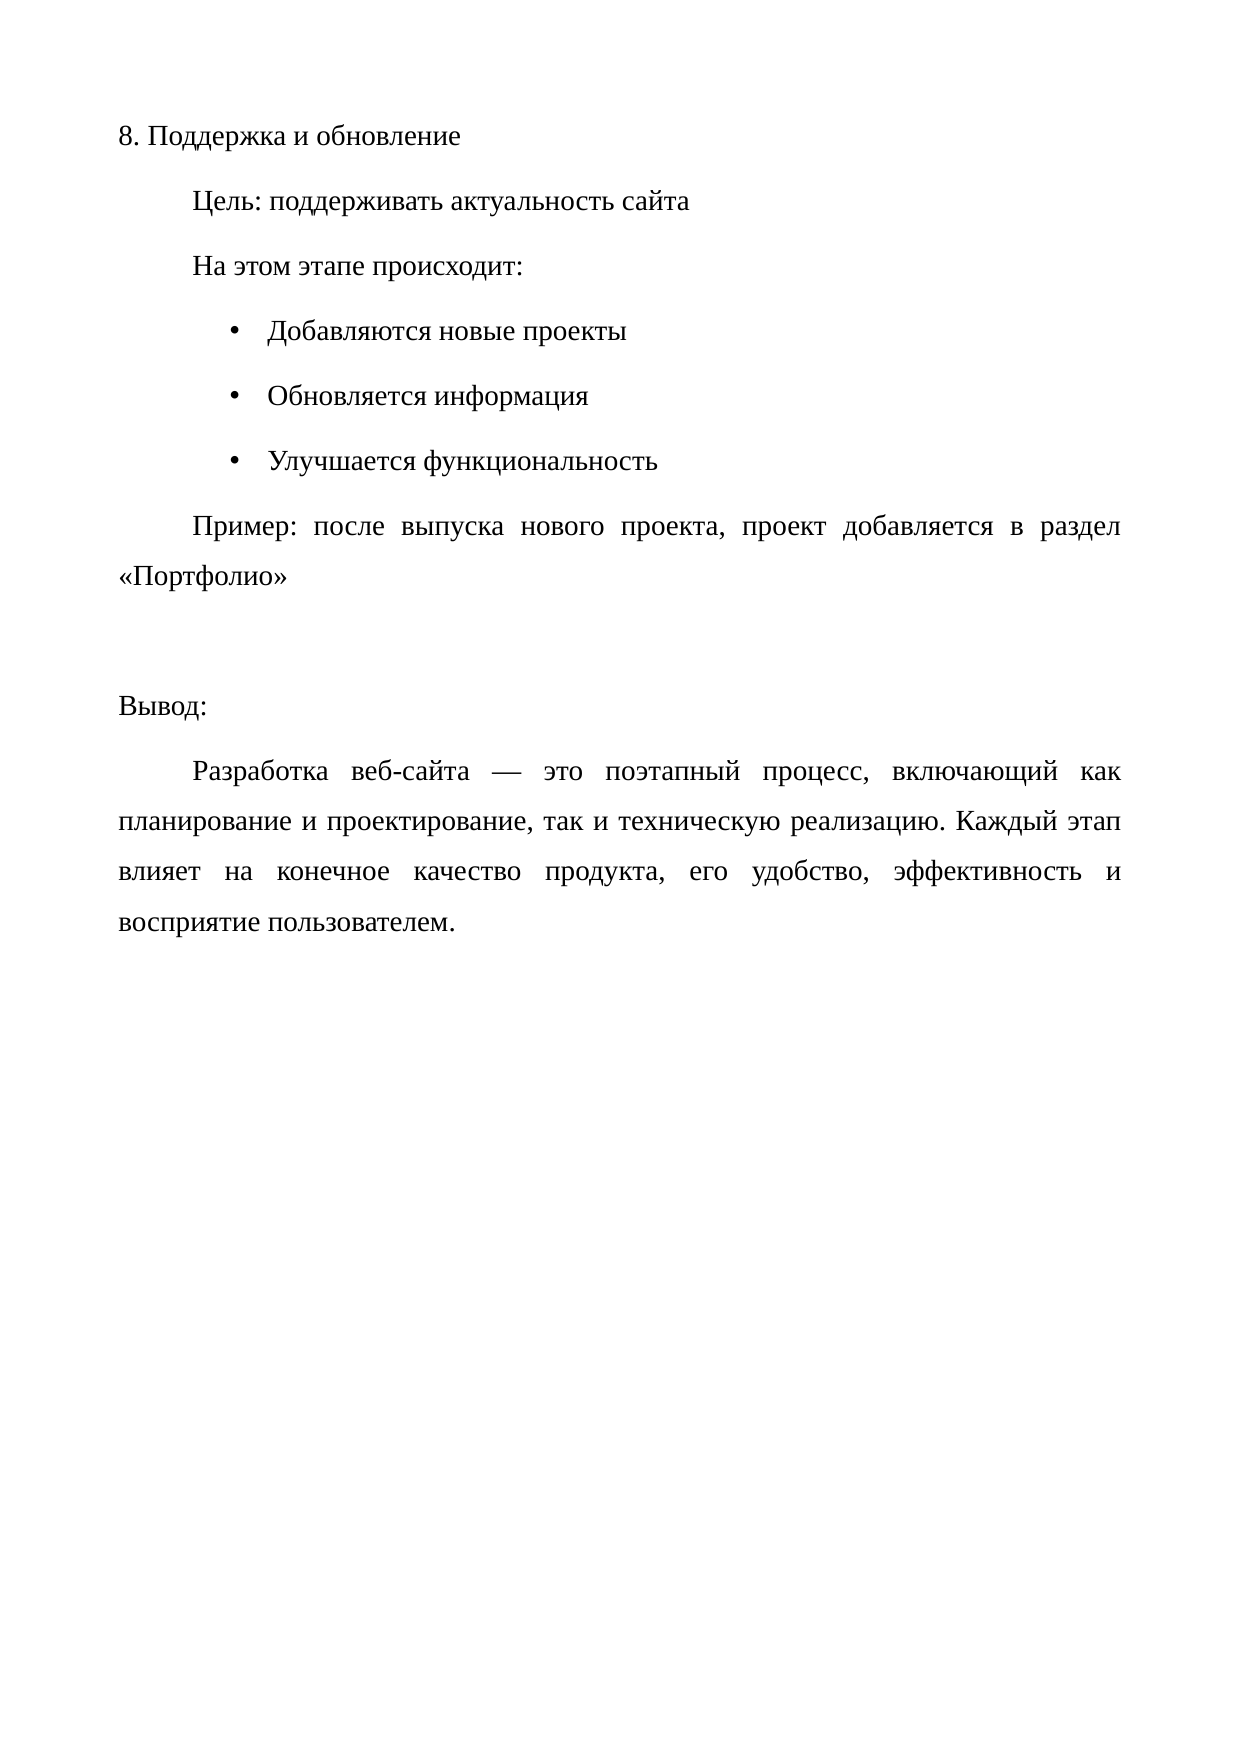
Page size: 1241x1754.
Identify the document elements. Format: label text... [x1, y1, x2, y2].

text На этом этапе происходит: [118, 248, 1122, 281]
list Улучшается функциональность [229, 443, 1122, 476]
text Вывод: [118, 688, 1122, 721]
text Разработка веб-сайта — это поэтапный процесс, включающий как планирование и проектирование, так и техническую реализацию. Каждый этап влияет на конечное качество продукта, его удобство, эффективность и восприятие пользователем. [118, 753, 1122, 937]
text Цель: поддерживать актуальность сайта [118, 183, 1122, 217]
list Обновляется информация [229, 378, 1122, 411]
text Пример: после выпуска нового проекта, проект добавляется в раздел «Портфолио» [118, 508, 1122, 592]
list Добавляются новые проекты [229, 313, 1122, 346]
text 8. Поддержка и обновление [118, 118, 1122, 152]
